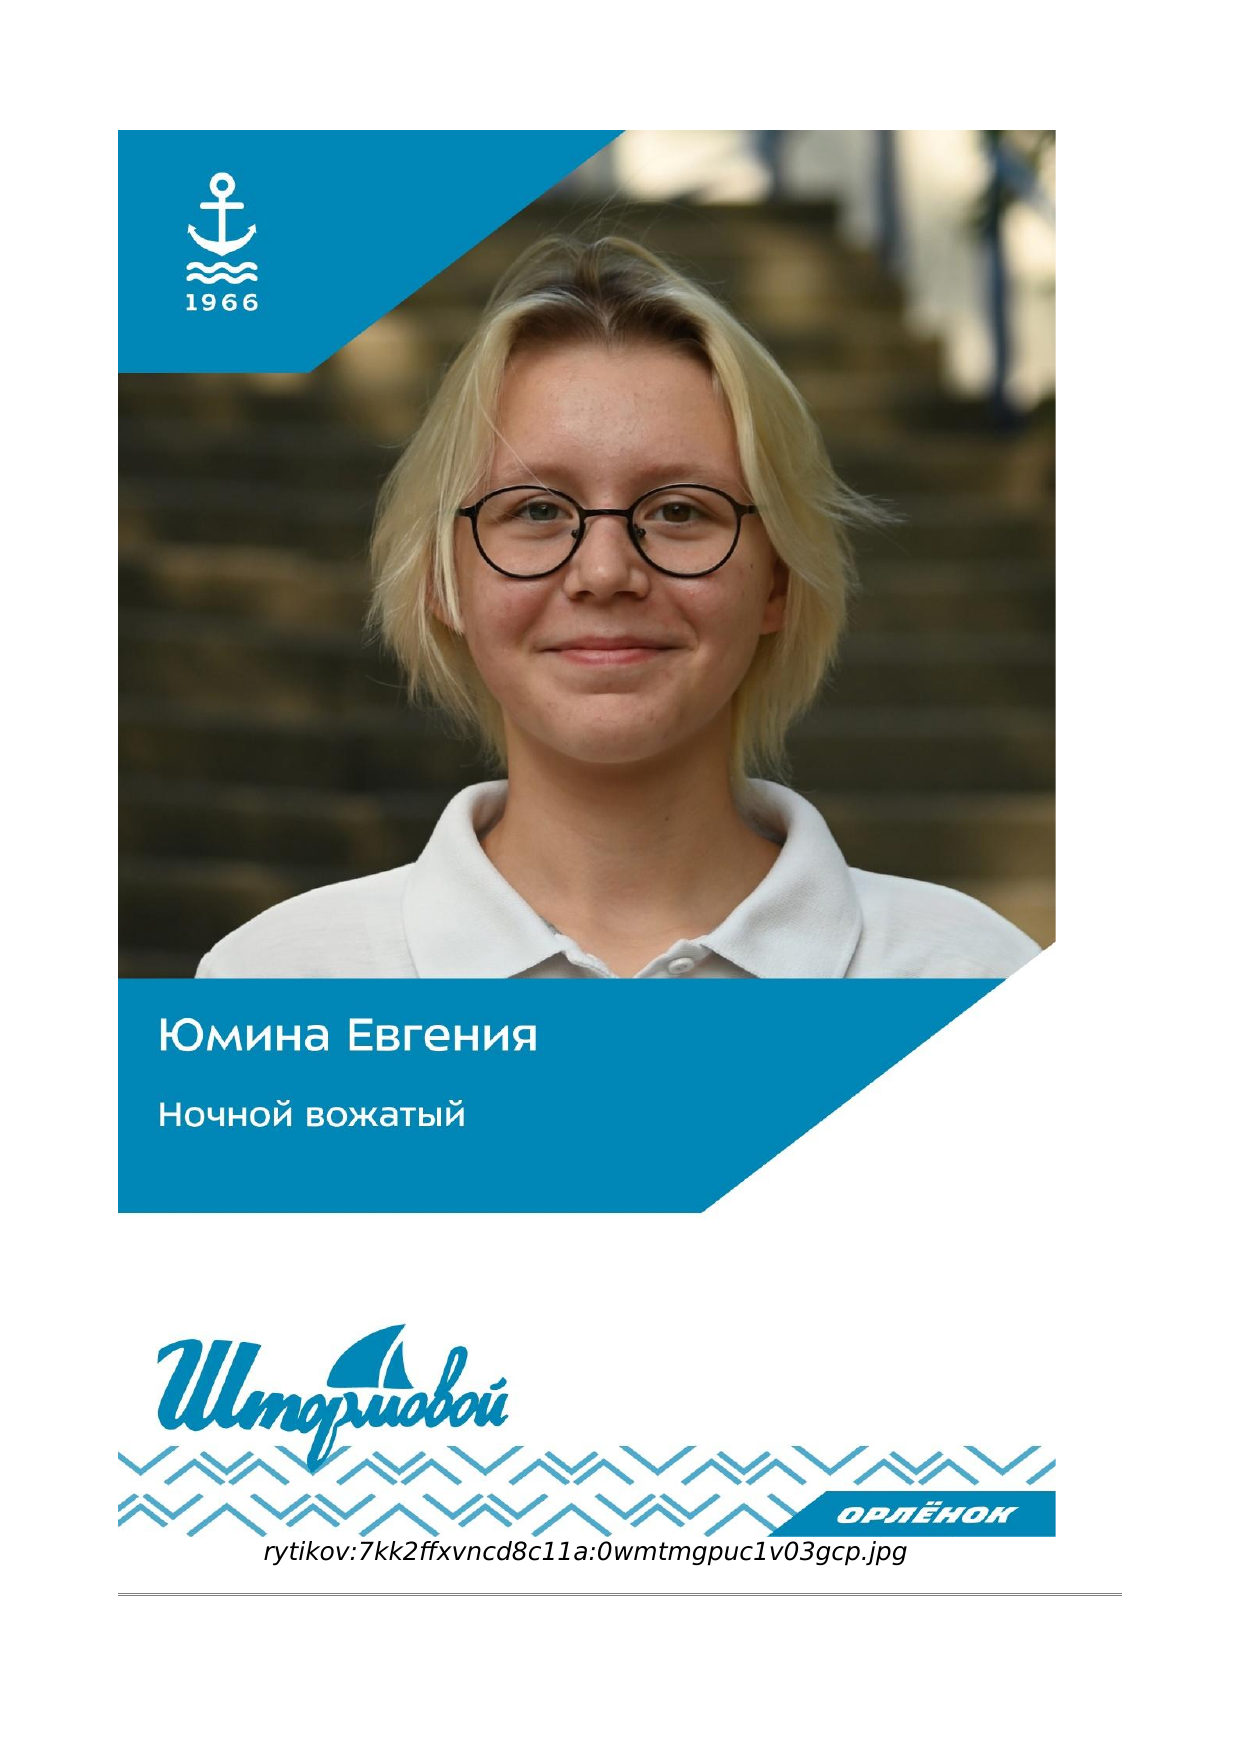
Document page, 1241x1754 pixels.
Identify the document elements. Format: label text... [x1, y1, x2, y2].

picture [276, 1099, 289, 1106]
picture [161, 1018, 203, 1052]
picture [454, 1025, 478, 1051]
picture [913, 1500, 1018, 1524]
picture [243, 293, 258, 311]
picture [118, 130, 1056, 1537]
picture [349, 1018, 373, 1051]
picture [206, 1107, 225, 1127]
picture [228, 1107, 248, 1127]
picture [187, 294, 196, 311]
picture [305, 1024, 328, 1052]
picture [206, 1026, 242, 1051]
picture [250, 1107, 270, 1127]
picture [184, 1107, 205, 1127]
picture [187, 172, 256, 256]
picture [273, 1107, 292, 1127]
picture [400, 1107, 464, 1127]
picture [424, 1024, 450, 1052]
picture [403, 1025, 422, 1051]
picture [160, 1102, 182, 1127]
picture [307, 1108, 324, 1127]
picture [246, 1025, 271, 1052]
picture [837, 1506, 917, 1525]
picture [449, 1099, 462, 1106]
picture [380, 1107, 398, 1127]
picture [186, 260, 258, 284]
picture [484, 1025, 509, 1052]
picture [512, 1025, 536, 1051]
picture [276, 1025, 300, 1052]
picture [376, 1025, 400, 1052]
picture [349, 1107, 377, 1127]
picture [202, 294, 216, 311]
picture [326, 1107, 347, 1127]
text rytikov:7kk2ffxvncd8c11a:0wmtmgpuc1v03gcp.jpg [118, 1537, 1056, 1566]
picture [222, 294, 237, 311]
